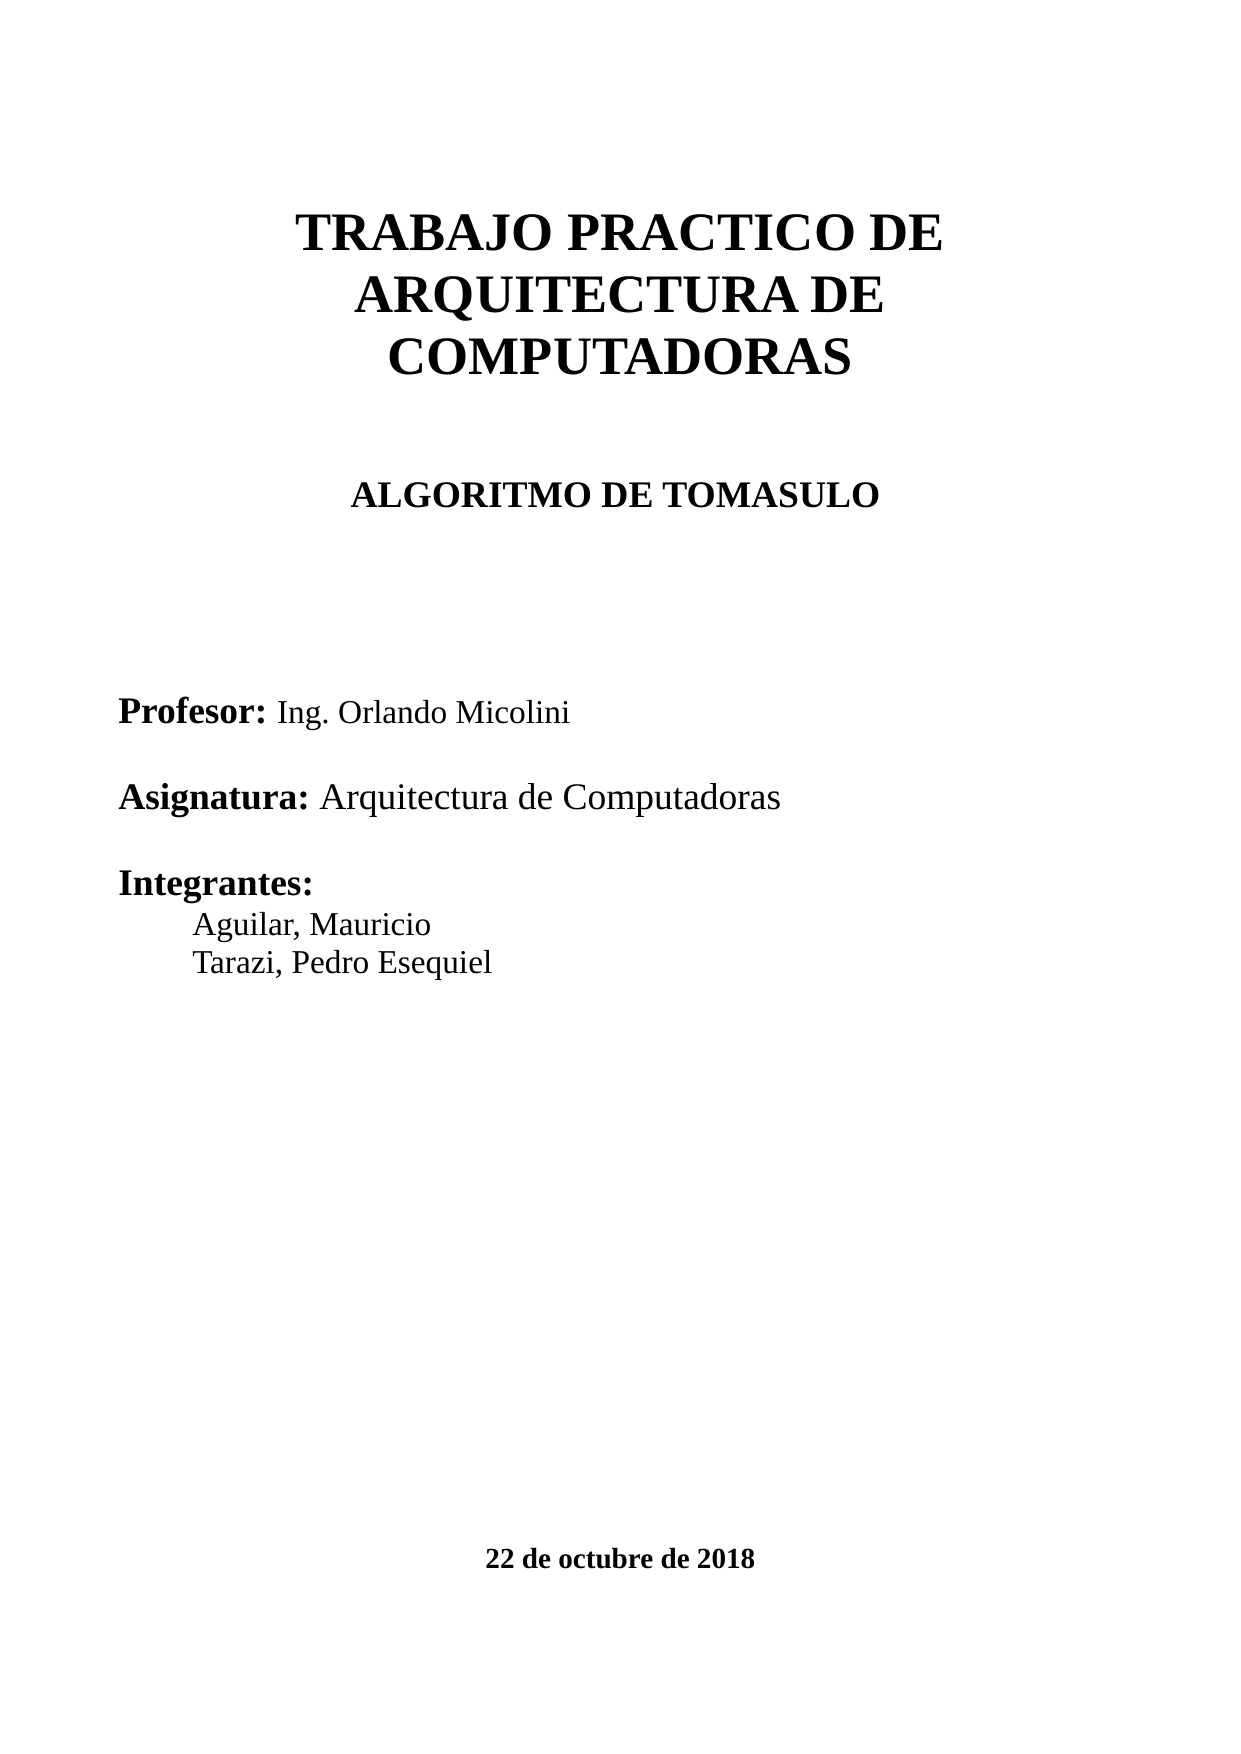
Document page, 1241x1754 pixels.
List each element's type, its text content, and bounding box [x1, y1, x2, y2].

text ALGORITMO DE TOMASULO [118, 473, 1122, 516]
text TRABAJO PRACTICO DE ARQUITECTURA DE COMPUTADORAS [118, 199, 1122, 386]
text Tarazi, Pedro Esequiel [118, 942, 1122, 981]
text Asignatura: Arquitectura de Computadoras [118, 774, 1122, 818]
text Aguilar, Mauricio [118, 904, 1122, 942]
text Profesor: Ing. Orlando Micolini [118, 688, 1122, 731]
text Integrantes: [118, 861, 1122, 904]
text 22 de octubre de 2018 [118, 1541, 1122, 1575]
